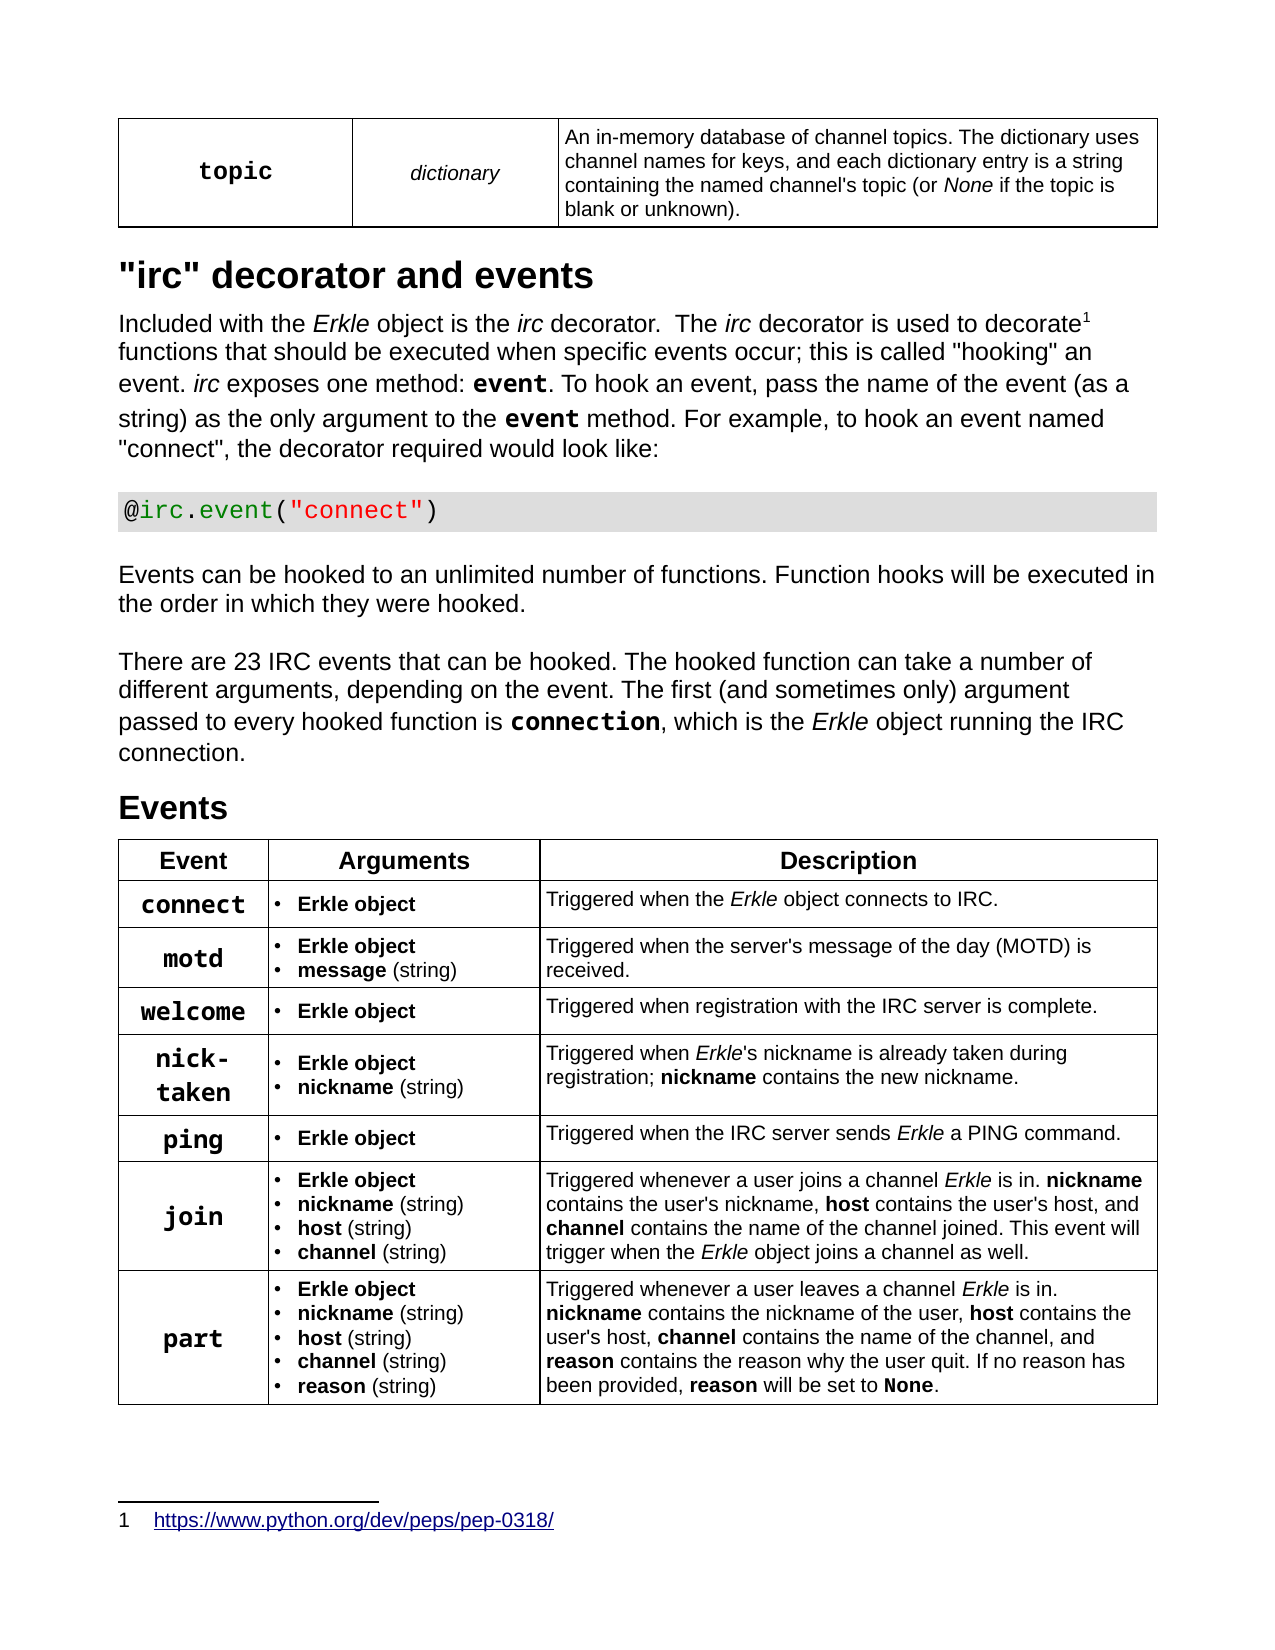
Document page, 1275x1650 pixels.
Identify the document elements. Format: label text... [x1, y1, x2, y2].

table_cell topic [119, 119, 352, 226]
table_cell Triggered when the IRC server sends Erkle a PING command. [541, 1116, 1157, 1161]
table_cell Erkle object message (string) [269, 928, 539, 987]
table_header Description [541, 840, 1157, 880]
table_cell join [119, 1162, 268, 1270]
table_cell Triggered when registration with the IRC server is complete. [541, 988, 1157, 1034]
table_cell Triggered when the server's message of the day (MOTD) is received. [541, 928, 1157, 987]
table_cell connect [119, 881, 268, 927]
table_cell Erkle object [269, 1116, 539, 1161]
table_cell Erkle object nickname (string) host (string) channel (string) [269, 1162, 539, 1270]
text Included with the Erkle object is the irc decorator. The irc decorator is used to decorate functions that should be executed when specific events occur; this is called "hooking" an event. irc exposes one method: event. To hook an event, pass the name of the event (as a string) as the only argument to the event method. For example, to hook an event named "connect", the decorator required would look like: [118, 309, 1157, 463]
table_cell Erkle object [269, 881, 539, 927]
table_cell dictionary [353, 119, 558, 226]
table_header Arguments [269, 840, 539, 880]
table_cell Erkle object nickname (string) host (string) channel (string) reason (string) [269, 1271, 539, 1404]
table_cell Erkle object [269, 988, 539, 1034]
subtitle Events [118, 788, 1157, 826]
table_header Event [119, 840, 268, 880]
table_cell Triggered when the Erkle object connects to IRC. [541, 881, 1157, 927]
table_cell Triggered whenever a user joins a channel Erkle is in. nickname contains the user's nickname, host contains the user's host, and channel contains the name of the channel joined. This event will trigger when the Erkle object joins a channel as well. [541, 1162, 1157, 1270]
table_cell An in-memory database of channel topics. The dictionary uses channel names for keys, and each dictionary entry is a string containing the named channel's topic (or None if the topic is blank or unknown). [559, 119, 1157, 226]
text Events can be hooked to an unlimited number of functions. Function hooks will be executed in the order in which they were hooked. [118, 560, 1157, 618]
table_cell nick-taken [119, 1035, 268, 1114]
table_cell ping [119, 1116, 268, 1161]
table_cell Triggered when Erkle's nickname is already taken during registration; nickname contains the new nickname. [541, 1035, 1157, 1114]
text https://www.python.org/dev/peps/pep-0318/ [118, 1508, 1157, 1532]
table_cell welcome [119, 988, 268, 1034]
table_header @irc.event("connect") [118, 492, 1157, 532]
table_cell part [119, 1271, 268, 1404]
table_cell Erkle object nickname (string) [269, 1035, 539, 1114]
subtitle "irc" decorator and events [118, 252, 1157, 296]
table_cell motd [119, 928, 268, 987]
text There are 23 IRC events that can be hooked. The hooked function can take a number of different arguments, depending on the event. The first (and sometimes only) argument passed to every hooked function is connection, which is the Erkle object running the IRC connection. [118, 647, 1157, 767]
table_cell Triggered whenever a user leaves a channel Erkle is in. nickname contains the nickname of the user, host contains the user's host, channel contains the name of the channel, and reason contains the reason why the user quit. If no reason has been provided, reason will be set to None. [541, 1271, 1157, 1404]
